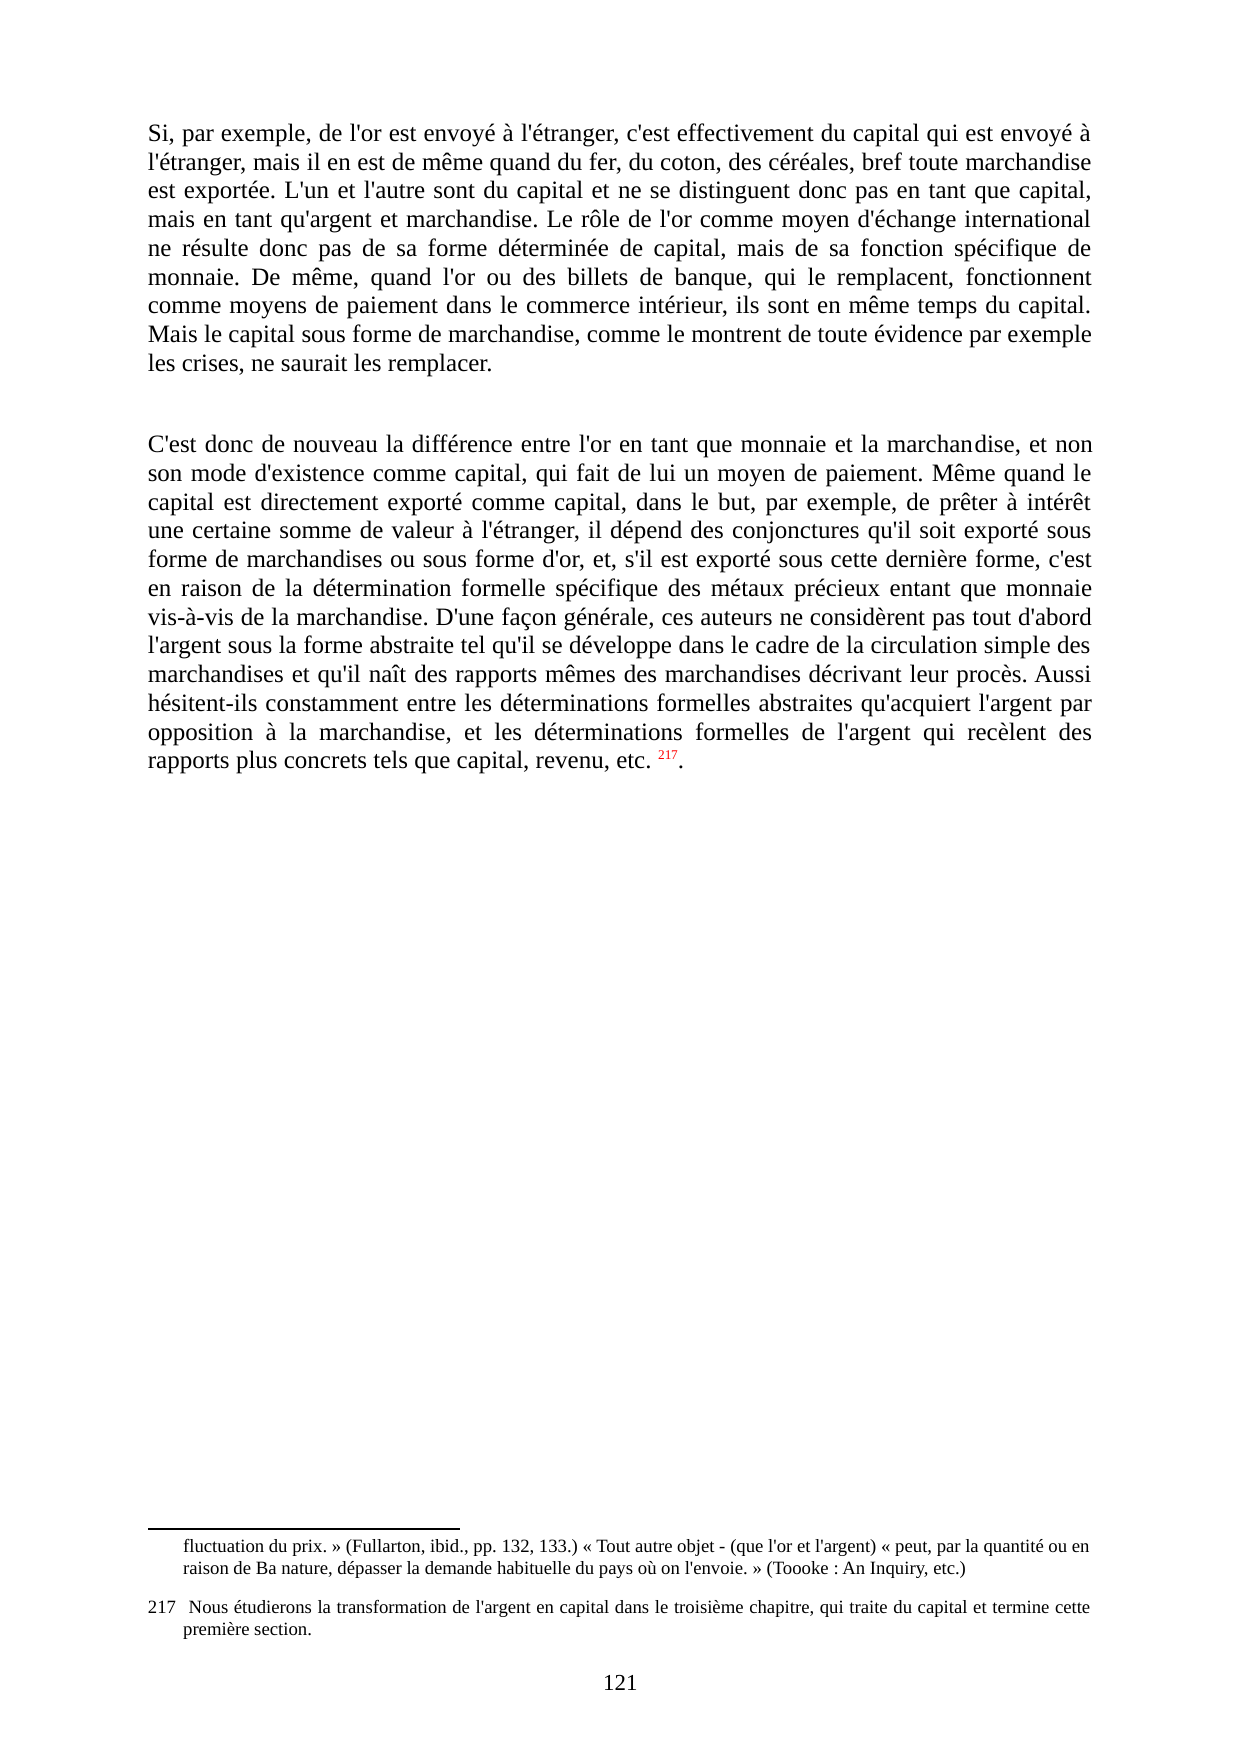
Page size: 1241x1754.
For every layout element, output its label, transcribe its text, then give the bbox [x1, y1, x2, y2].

text fluctuation du prix. » (Fullarton, ibid., pp. 132, 133.) « Tout autre objet - (que l'or et l'argent) « peut, par la quantité ou en raison de Ba nature, dépasser la demande habituelle du pays où on l'envoie. » (Toooke : An Inquiry, etc.) [148, 1535, 1093, 1578]
text Si, par exemple, de l'or est envoyé à l'étranger, c'est effectivement du capital qui est envoyé à l'étranger, mais il en est de même quand du fer, du coton, des céréales, bref toute marchandise est exportée. L'un et l'autre sont du capital et ne se distinguent donc pas en tant que capital, mais en tant qu'argent et marchandise. Le rôle de l'or comme moyen d'échange international ne résulte donc pas de sa forme déterminée de capital, mais de sa fonction spécifique de monnaie. De même, quand l'or ou des billets de banque, qui le remplacent, fonctionnent comme moyens de paiement dans le commerce intérieur, ils sont en même temps du capital. Mais le capital sous forme de marchandise, comme le montrent de toute évidence par exemple les crises, ne saurait les remplacer. [148, 118, 1093, 377]
text Nous étudierons la transformation de l'argent en capital dans le troisième chapitre, qui traite du capital et termine cette première section. [148, 1596, 1093, 1639]
text C'est donc de nouveau la différence entre l'or en tant que monnaie et la marchan­dise, et non son mode d'existence comme capital, qui fait de lui un moyen de paiement. Même quand le capital est directement exporté comme capital, dans le but, par exemple, de prêter à intérêt une certaine somme de valeur à l'étranger, il dépend des conjonctures qu'il soit exporté sous forme de marchandises ou sous forme d'or, et, s'il est exporté sous cette dernière forme, c'est en raison de la détermination formelle spécifique des métaux précieux entant que monnaie vis-à-vis de la marchandise. D'une façon générale, ces auteurs ne considèrent pas tout d'abord l'argent sous la forme abstraite tel qu'il se développe dans le cadre de la circulation simple des marchandises et qu'il naît des rapports mêmes des marchandises décrivant leur procès. Aussi hésitent-ils constam­ment entre les déterminations formelles abstraites qu'acquiert l'argent par opposition à la marchandise, et les déterminations formelles de l'argent qui recèlent des rapports plus concrets tels que capital, revenu, etc. . [148, 429, 1093, 774]
